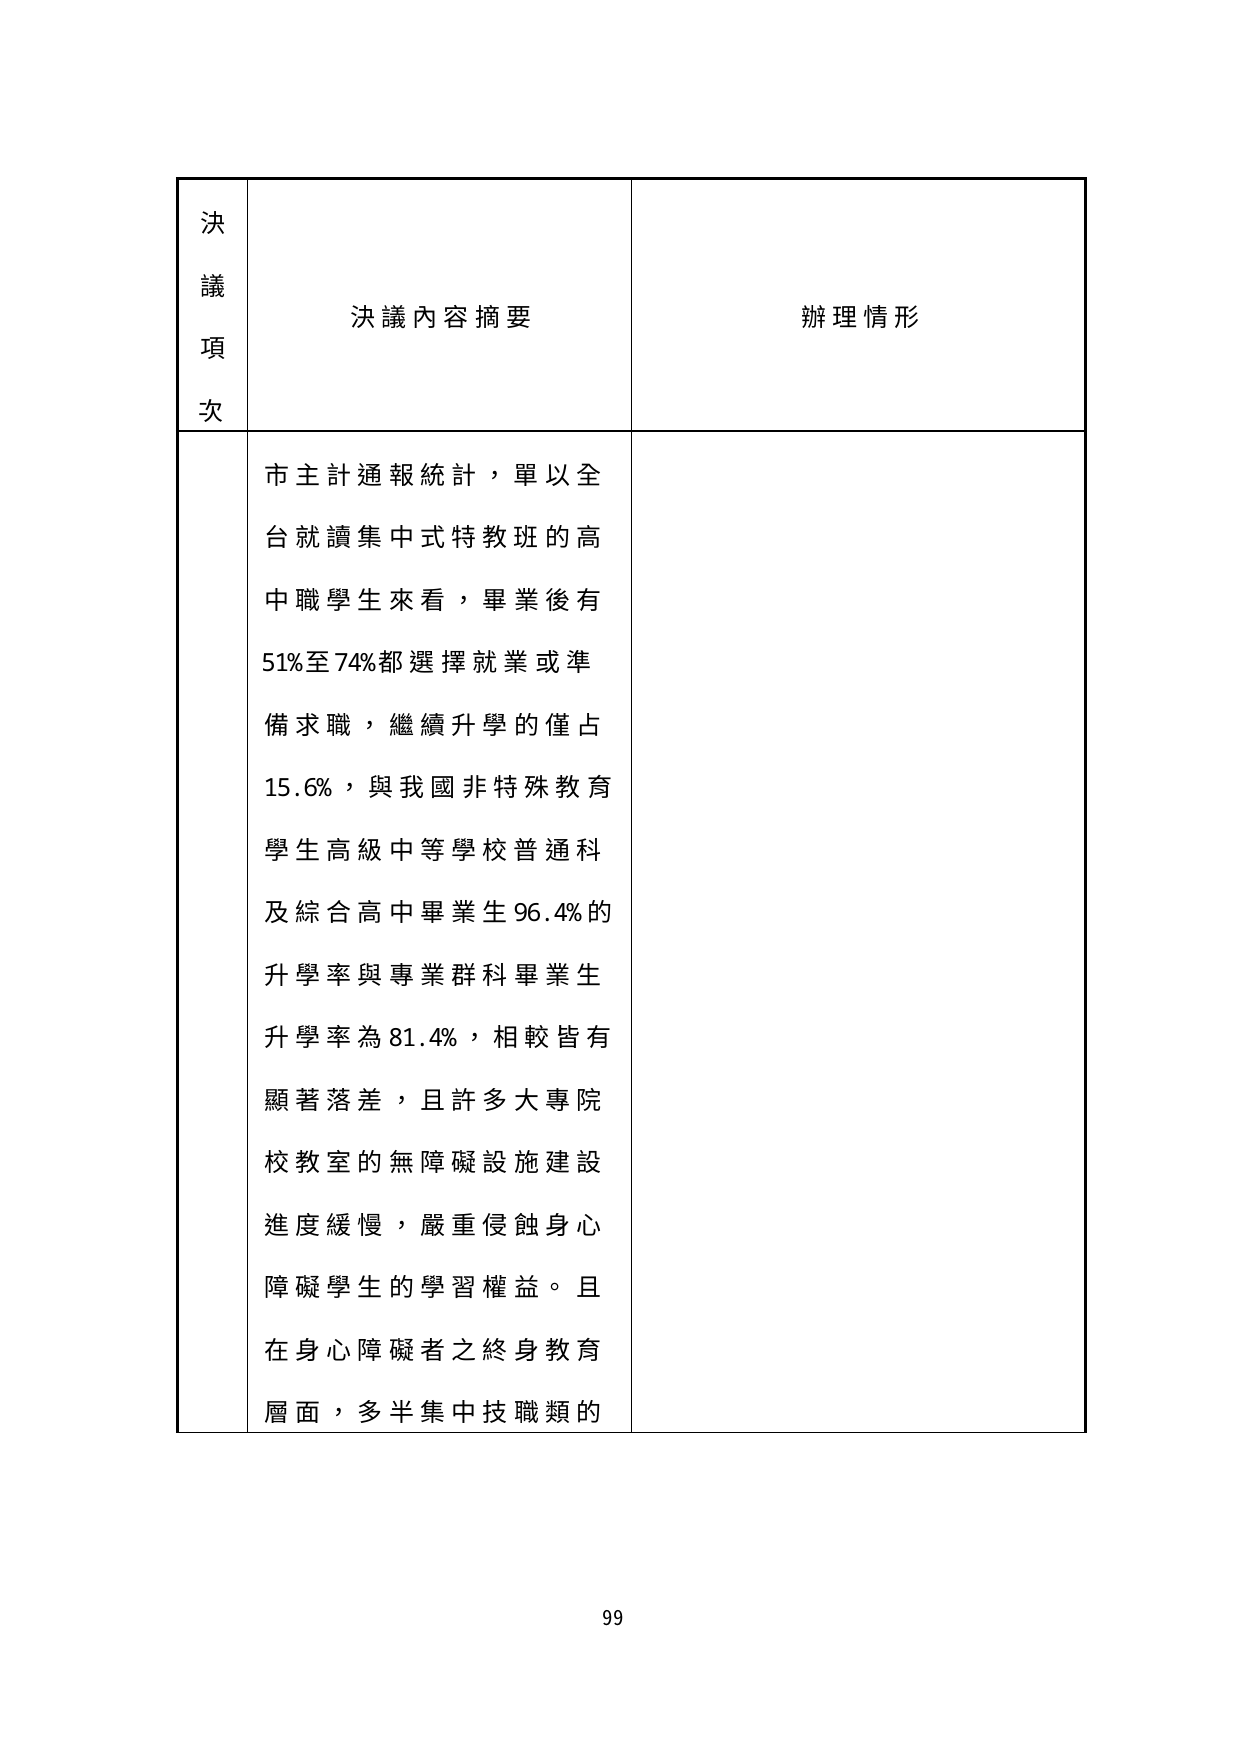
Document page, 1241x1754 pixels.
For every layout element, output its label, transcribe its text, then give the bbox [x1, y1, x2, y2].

table_header 決議項次 [179, 180, 247, 430]
table_cell 市主計通報統計，單以全台就讀集中式特教班的高中職學生來看，畢業後有51%至74%都選擇就業或準備求職，繼續升學的僅占15.6%，與我國非特殊教育學生高級中等學校普通科及綜合高中畢業生96.4%的升學率與專業群科畢業生升學率為81.4%，相較皆有顯著落差，且許多大專院校教室的無障礙設施建設進度緩慢，嚴重侵蝕身心障礙學生的學習權益。且在身心障礙者之終身教育層面，多半集中技職類的 [248, 432, 631, 1432]
table_header 決議內容摘要 [248, 180, 631, 430]
table_cell [179, 432, 247, 1432]
table_cell [632, 432, 1084, 1432]
table_header 辦理情形 [632, 180, 1084, 430]
